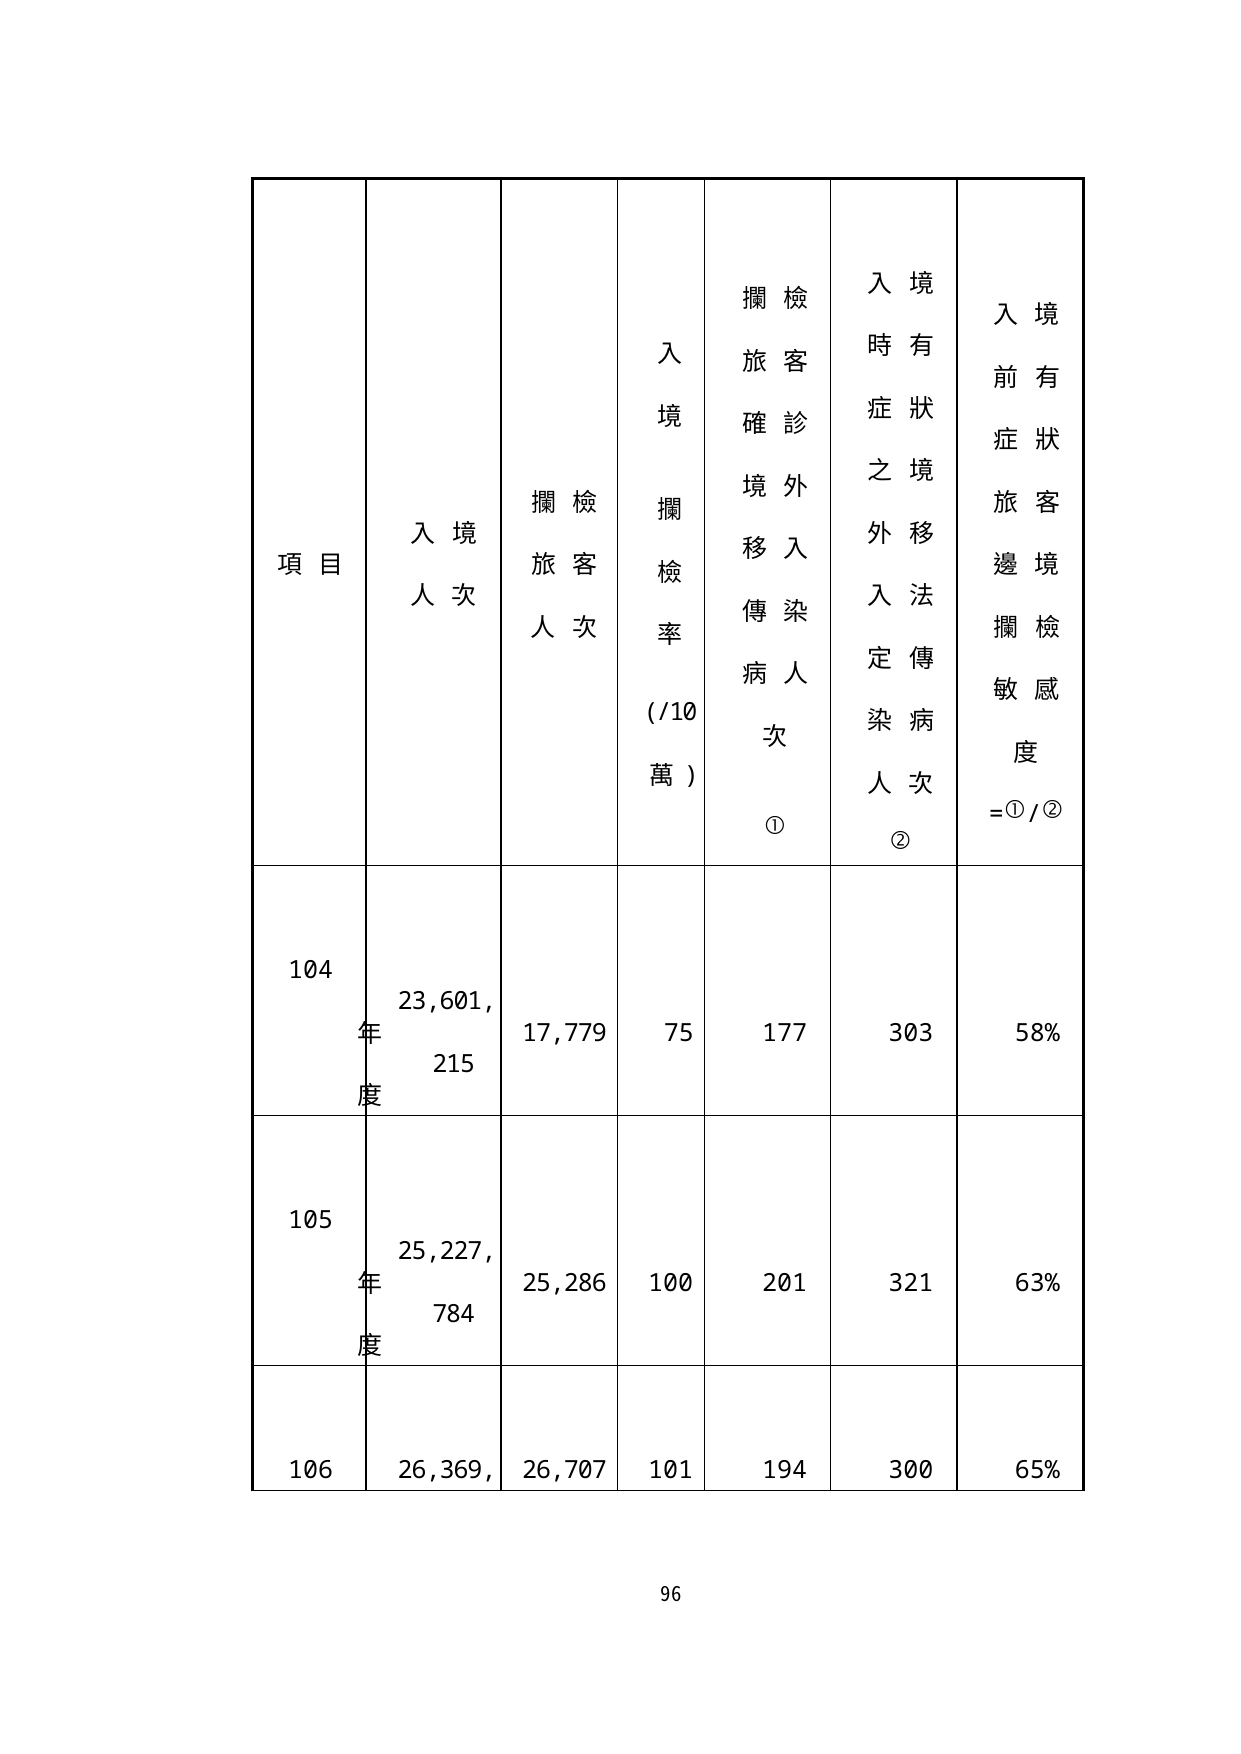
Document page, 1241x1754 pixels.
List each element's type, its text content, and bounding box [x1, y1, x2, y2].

table_cell 58% [958, 866, 1082, 1115]
table_cell 25,286 [502, 1116, 617, 1365]
table_header 攔檢旅客人次 [502, 180, 617, 865]
table_cell 65% [958, 1366, 1082, 1490]
table_header 入境人次 [367, 180, 500, 865]
table_cell 105年度 [254, 1116, 365, 1365]
table_cell 177 [705, 866, 830, 1115]
table_cell 26,369,941 [367, 1366, 500, 1490]
table_cell 23,601,215 [367, 866, 500, 1115]
table_cell 100 [618, 1116, 704, 1365]
table_cell 75 [618, 866, 704, 1115]
table_cell 104年度 [254, 866, 365, 1115]
table_cell 26,707 [502, 1366, 617, 1490]
table_cell 321 [831, 1116, 956, 1365]
table_cell 201 [705, 1116, 830, 1365]
table_cell 63% [958, 1116, 1082, 1365]
table_cell 17,779 [502, 866, 617, 1115]
table_header 入境前有症狀旅客邊境攔檢敏感度 =/ [958, 180, 1082, 865]
table_header 入境時有症狀之境外移入法定傳染病人次 [831, 180, 956, 865]
table_header 入境 攔檢率 (/10萬) [618, 180, 704, 865]
table_cell 25,227,784 [367, 1116, 500, 1365]
table_cell 303 [831, 866, 956, 1115]
table_cell 300 [831, 1366, 956, 1490]
table_header 攔檢旅客確診境外移入傳染病人次  [705, 180, 830, 865]
table_cell 194 [705, 1366, 830, 1490]
table_cell 106年度 [254, 1366, 365, 1490]
table_header 項目 [254, 180, 365, 865]
table_cell 101 [618, 1366, 704, 1490]
